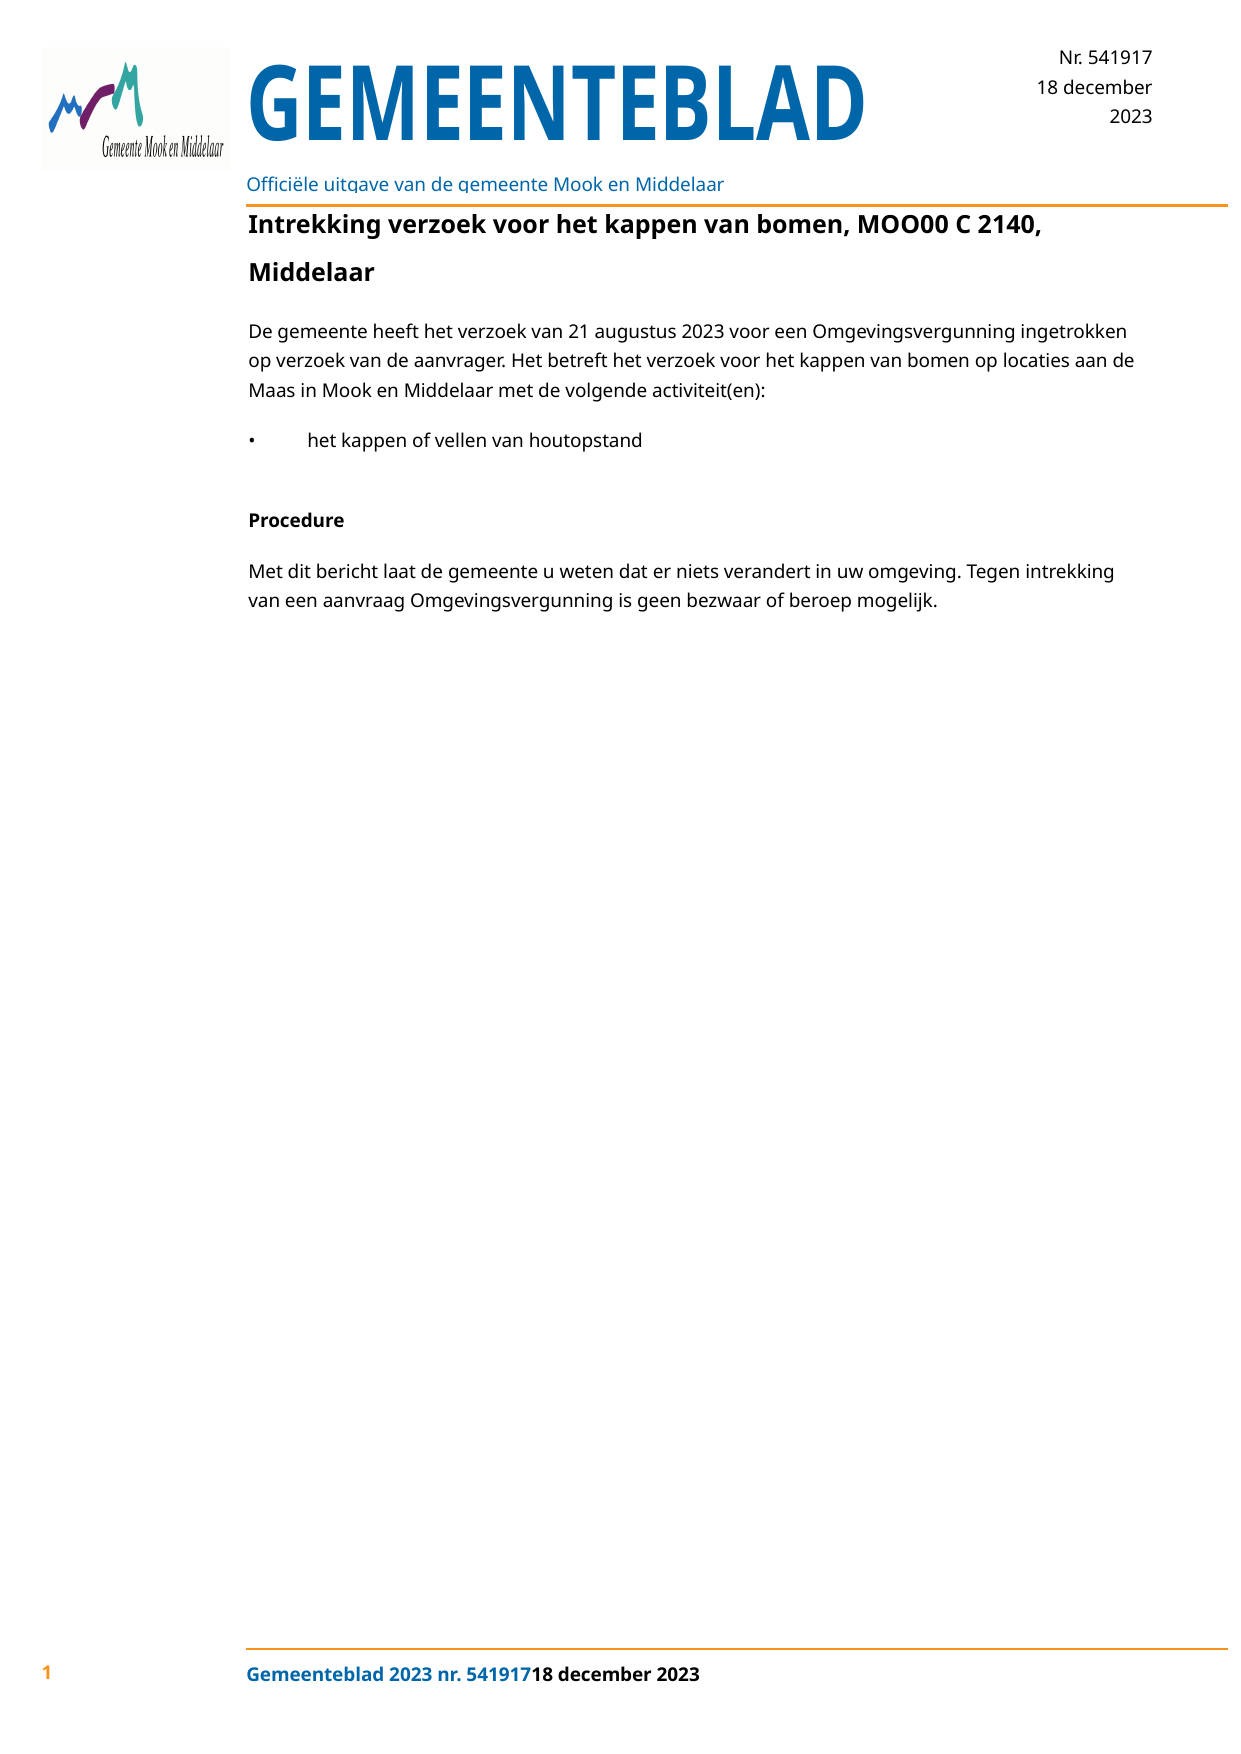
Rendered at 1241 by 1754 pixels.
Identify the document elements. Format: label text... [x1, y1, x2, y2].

picture [41, 47, 231, 172]
text De gemeente heeft het verzoek van 21 augustus 2023 voor een Omgevingsvergunning ingetrokken op verzoek van de aanvrager. Het betreft het verzoek voor het kappen van bomen op locaties aan de Maas in Mook en Middelaar met de volgende activiteit(en): [248, 318, 1152, 403]
text Met dit bericht laat de gemeente u weten dat er niets verandert in uw omgeving. Tegen intrekking van een aanvraag Omgevingsvergunning is geen bezwaar of beroep mogelijk. [248, 558, 1152, 613]
list het kappen of vellen van houtopstand [248, 427, 1152, 453]
text Intrekking verzoek voor het kappen van bomen, MOO00 C 2140, Middelaar [248, 207, 1152, 288]
text Procedure [248, 507, 1152, 533]
